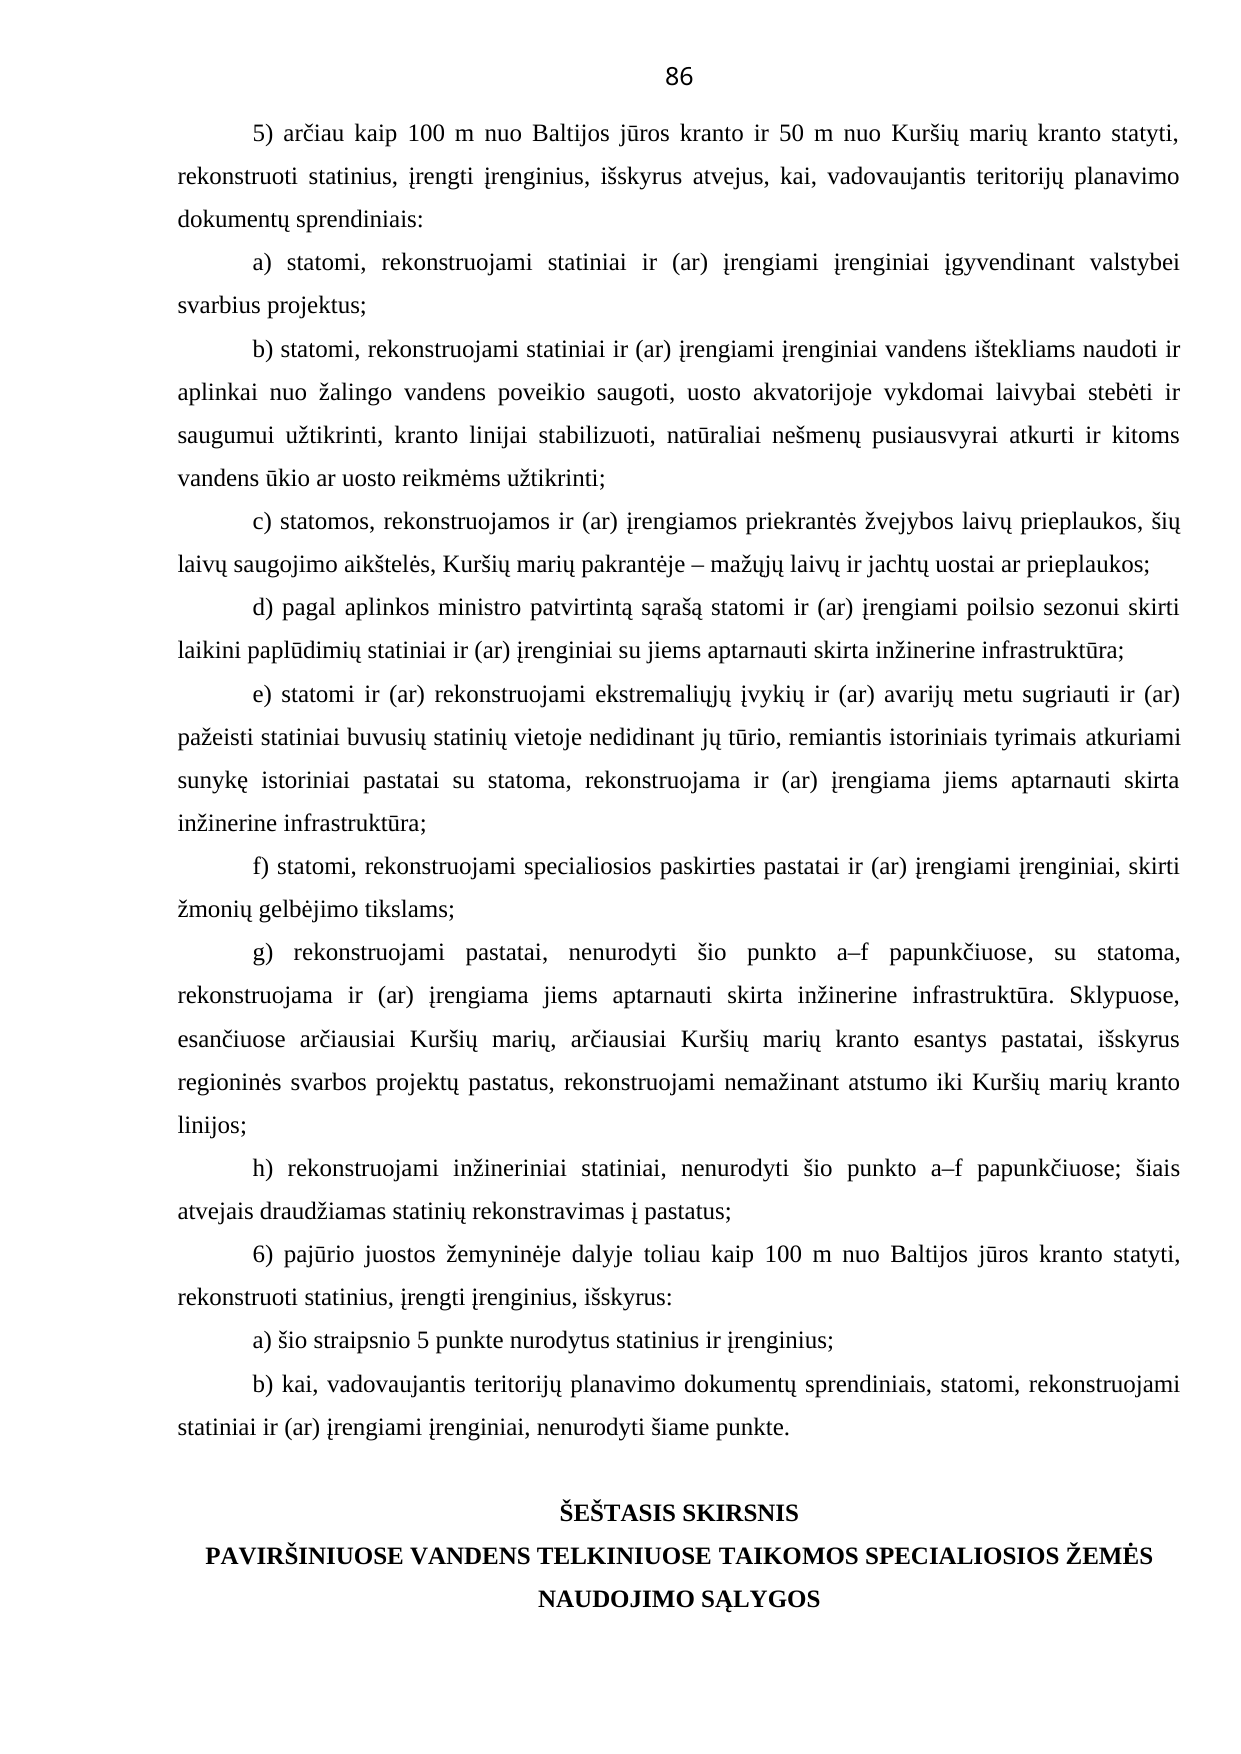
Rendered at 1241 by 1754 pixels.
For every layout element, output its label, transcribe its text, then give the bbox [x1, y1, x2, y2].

text g) rekonstruojami pastatai, nenurodyti šio punkto a–f papunkčiuose, su statoma, rekonstruojama ir (ar) įrengiama jiems aptarnauti skirta inžinerine infrastruktūra. Sklypuose, esančiuose arčiausiai Kuršių marių, arčiausiai Kuršių marių kranto esantys pastatai, išskyrus regioninės svarbos projektų pastatus, rekonstruojami nemažinant atstumo iki Kuršių marių kranto linijos; [177, 937, 1181, 1139]
text h) rekonstruojami inžineriniai statiniai, nenurodyti šio punkto a–f papunkčiuose; šiais atvejais draudžiamas statinių rekonstravimas į pastatus; [177, 1153, 1181, 1225]
text c) statomos, rekonstruojamos ir (ar) įrengiamos priekrantės žvejybos laivų prieplaukos, šių laivų saugojimo aikštelės, Kuršių marių pakrantėje – mažųjų laivų ir jachtų uostai ar prieplaukos; [177, 506, 1181, 578]
text 5) arčiau kaip 100 m nuo Baltijos jūros kranto ir 50 m nuo Kuršių marių kranto statyti, rekonstruoti statinius, įrengti įrenginius, išskyrus atvejus, kai, vadovaujantis teritorijų planavimo dokumentų sprendiniais: [177, 118, 1181, 233]
text e) statomi ir (ar) rekonstruojami ekstremaliųjų įvykių ir (ar) avarijų metu sugriauti ir (ar) pažeisti statiniai buvusių statinių vietoje nedidinant jų tūrio, remiantis istoriniais tyrimais atkuriami sunykę istoriniai pastatai su statoma, rekonstruojama ir (ar) įrengiama jiems aptarnauti skirta inžinerine infrastruktūra; [177, 679, 1181, 837]
text d) pagal aplinkos ministro patvirtintą sąrašą statomi ir (ar) įrengiami poilsio sezonui skirti laikini paplūdimių statiniai ir (ar) įrenginiai su jiems aptarnauti skirta inžinerine infrastruktūra; [177, 592, 1181, 664]
text f) statomi, rekonstruojami specialiosios paskirties pastatai ir (ar) įrengiami įrenginiai, skirti žmonių gelbėjimo tikslams; [177, 851, 1181, 923]
text a) statomi, rekonstruojami statiniai ir (ar) įrengiami įrenginiai įgyvendinant valstybei svarbius projektus; [177, 247, 1181, 319]
text a) šio straipsnio 5 punkte nurodytus statinius ir įrenginius; [177, 1326, 1181, 1354]
text PAVIRŠINIUOSE VANDENS TELKINIUOSE TAIKOMOS SPECIALIOSIOS ŽEMĖS NAUDOJIMO SĄLYGOS [177, 1541, 1181, 1613]
text b) kai, vadovaujantis teritorijų planavimo dokumentų sprendiniais, statomi, rekonstruojami statiniai ir (ar) įrengiami įrenginiai, nenurodyti šiame punkte. [177, 1369, 1181, 1441]
text ŠEŠTASIS SKIRSNIS [177, 1498, 1181, 1527]
text b) statomi, rekonstruojami statiniai ir (ar) įrengiami įrenginiai vandens ištekliams naudoti ir aplinkai nuo žalingo vandens poveikio saugoti, uosto akvatorijoje vykdomai laivybai stebėti ir saugumui užtikrinti, kranto linijai stabilizuoti, natūraliai nešmenų pusiausvyrai atkurti ir kitoms vandens ūkio ar uosto reikmėms užtikrinti; [177, 334, 1181, 492]
text 6) pajūrio juostos žemyninėje dalyje toliau kaip 100 m nuo Baltijos jūros kranto statyti, rekonstruoti statinius, įrengti įrenginius, išskyrus: [177, 1239, 1181, 1311]
